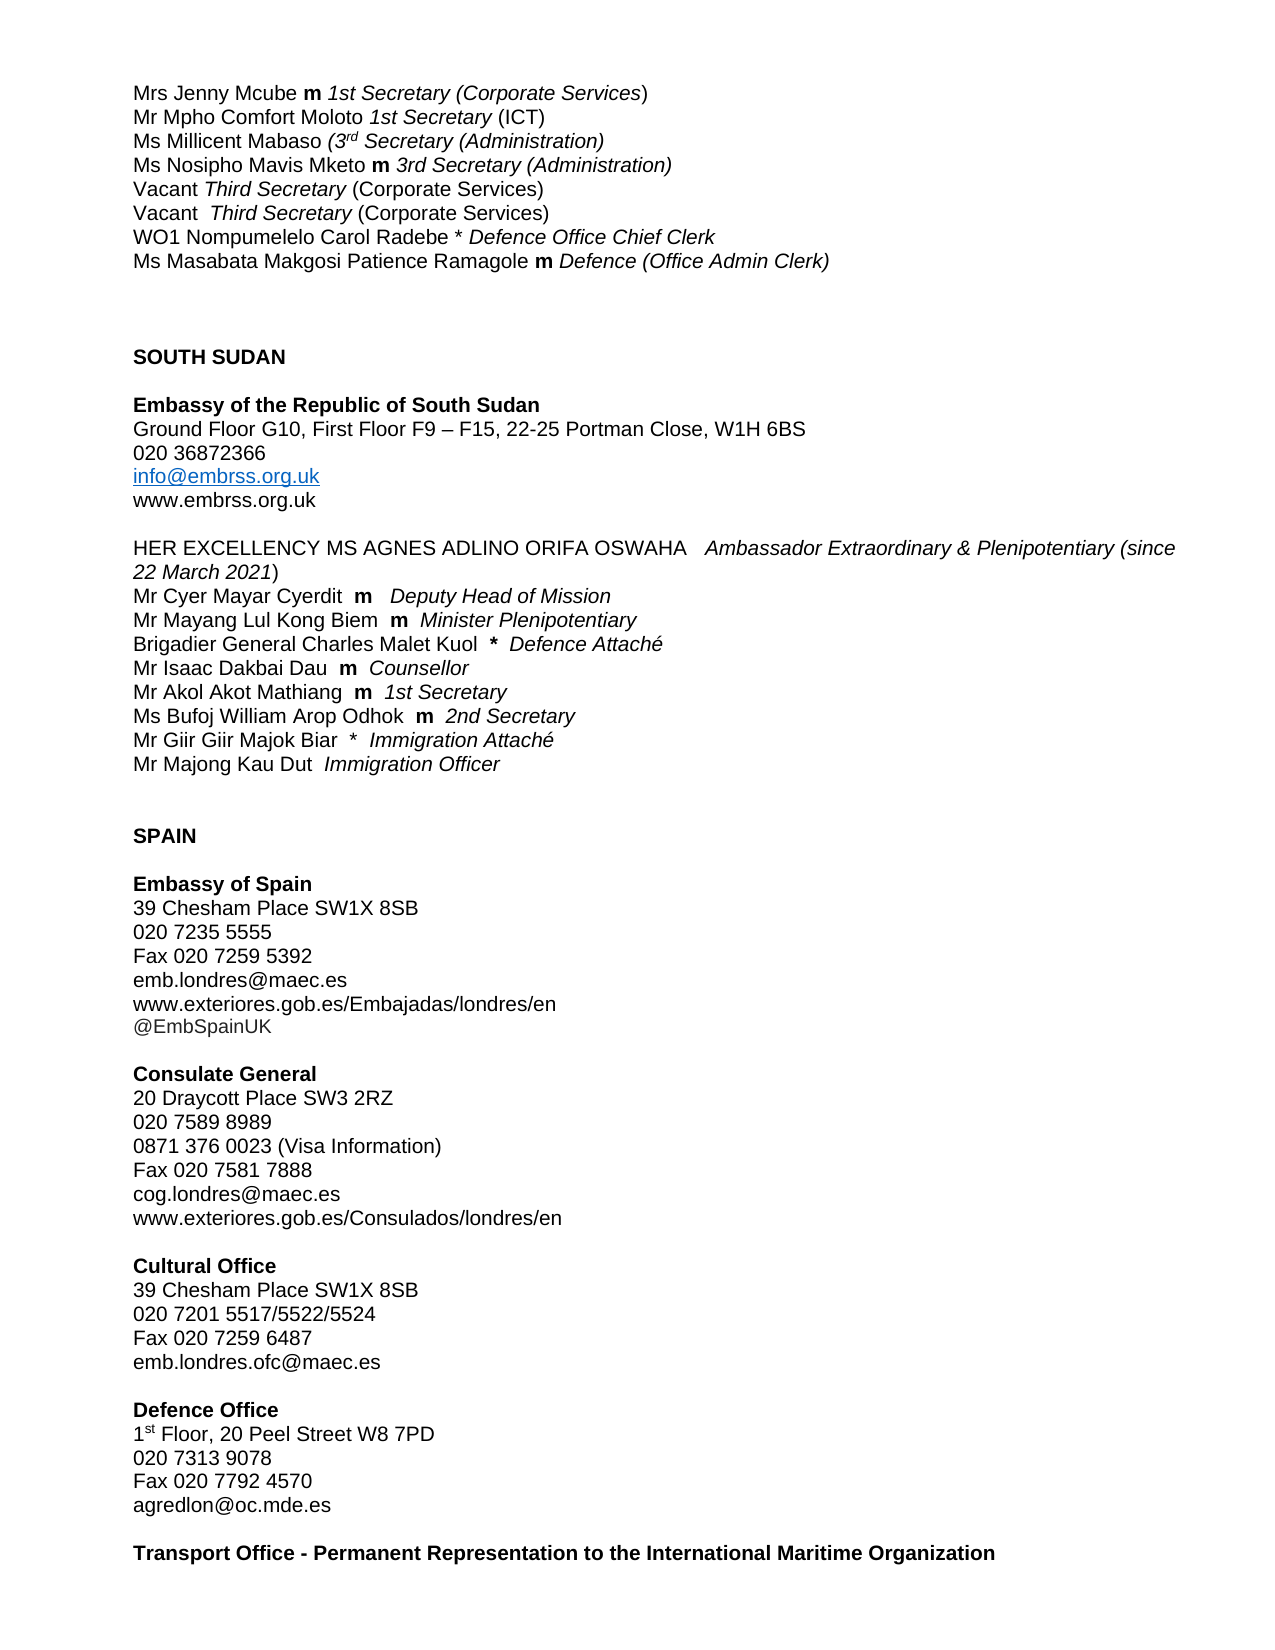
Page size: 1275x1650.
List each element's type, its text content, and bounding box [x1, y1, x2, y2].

text SPAIN [133, 824, 1181, 848]
text Transport Office - Permanent Representation to the International Maritime Organization [133, 1541, 1181, 1565]
text Fax 020 7792 4570 [133, 1469, 1181, 1493]
text info@embrss.org.uk [133, 464, 1181, 488]
text Defence Office [133, 1397, 1181, 1421]
text Vacant Third Secretary (Corporate Services) [133, 201, 1181, 225]
text Ms Millicent Mabaso (3rd Secretary (Administration) [133, 129, 1181, 153]
text cog.londres@maec.es [133, 1182, 1181, 1206]
text 1st Floor, 20 Peel Street W8 7PD [133, 1421, 1181, 1445]
text Ground Floor G10, First Floor F9 – F15, 22-25 Portman Close, W1H 6BS [133, 416, 1181, 440]
text emb.londres@maec.es [133, 967, 1181, 991]
text Mr Akol Akot Mathiang m 1st Secretary [133, 680, 1181, 704]
text www.embrss.org.uk [133, 488, 1181, 512]
text Ms Masabata Makgosi Patience Ramagole m Defence (Office Admin Clerk) [133, 249, 1181, 273]
text Consulate General [133, 1062, 1181, 1086]
text Fax 020 7581 7888 [133, 1158, 1181, 1182]
text Embassy of Spain [133, 872, 1181, 896]
text agredlon@oc.mde.es [133, 1493, 1181, 1517]
text 39 Chesham Place SW1X 8SB [133, 896, 1181, 919]
text Ms Nosipho Mavis Mketo m 3rd Secretary (Administration) [133, 153, 1181, 177]
text HER EXCELLENCY MS AGNES ADLINO ORIFA OSWAHA Ambassador Extraordinary & Plenipotentiary (since 22 March 2021) [133, 536, 1181, 584]
text Mr Mpho Comfort Moloto 1st Secretary (ICT) [133, 105, 1181, 129]
text 0871 376 0023 (Visa Information) [133, 1134, 1181, 1158]
text 39 Chesham Place SW1X 8SB [133, 1278, 1181, 1302]
text WO1 Nompumelelo Carol Radebe * Defence Office Chief Clerk [133, 225, 1181, 249]
text Cultural Office [133, 1254, 1181, 1278]
text Mr Majong Kau Dut Immigration Officer [133, 752, 1181, 776]
text Mr Giir Giir Majok Biar * Immigration Attaché [133, 728, 1181, 752]
text www.exteriores.gob.es/Embajadas/londres/en [133, 991, 1181, 1015]
text www.exteriores.gob.es/Consulados/londres/en [133, 1206, 1181, 1230]
text 020 7313 9078 [133, 1445, 1181, 1469]
text SOUTH SUDAN [133, 344, 1181, 368]
text Ms Bufoj William Arop Odhok m 2nd Secretary [133, 704, 1181, 728]
text 20 Draycott Place SW3 2RZ [133, 1086, 1181, 1110]
text Fax 020 7259 6487 [133, 1326, 1181, 1349]
text Brigadier General Charles Malet Kuol * Defence Attaché [133, 632, 1181, 656]
text 020 7589 8989 [133, 1110, 1181, 1134]
text Fax 020 7259 5392 [133, 943, 1181, 967]
text emb.londres.ofc@maec.es [133, 1349, 1181, 1373]
text 020 7201 5517/5522/5524 [133, 1302, 1181, 1326]
text Mr Mayang Lul Kong Biem m Minister Plenipotentiary [133, 608, 1181, 632]
text Mr Isaac Dakbai Dau m Counsellor [133, 656, 1181, 680]
text @EmbSpainUK [133, 1015, 1181, 1038]
text Vacant Third Secretary (Corporate Services) [133, 177, 1181, 201]
text Mr Cyer Mayar Cyerdit m Deputy Head of Mission [133, 584, 1181, 608]
text 020 36872366 [133, 440, 1181, 464]
text Mrs Jenny Mcube m 1st Secretary (Corporate Services) [133, 81, 1181, 105]
text 020 7235 5555 [133, 919, 1181, 943]
text Embassy of the Republic of South Sudan [133, 392, 1181, 416]
